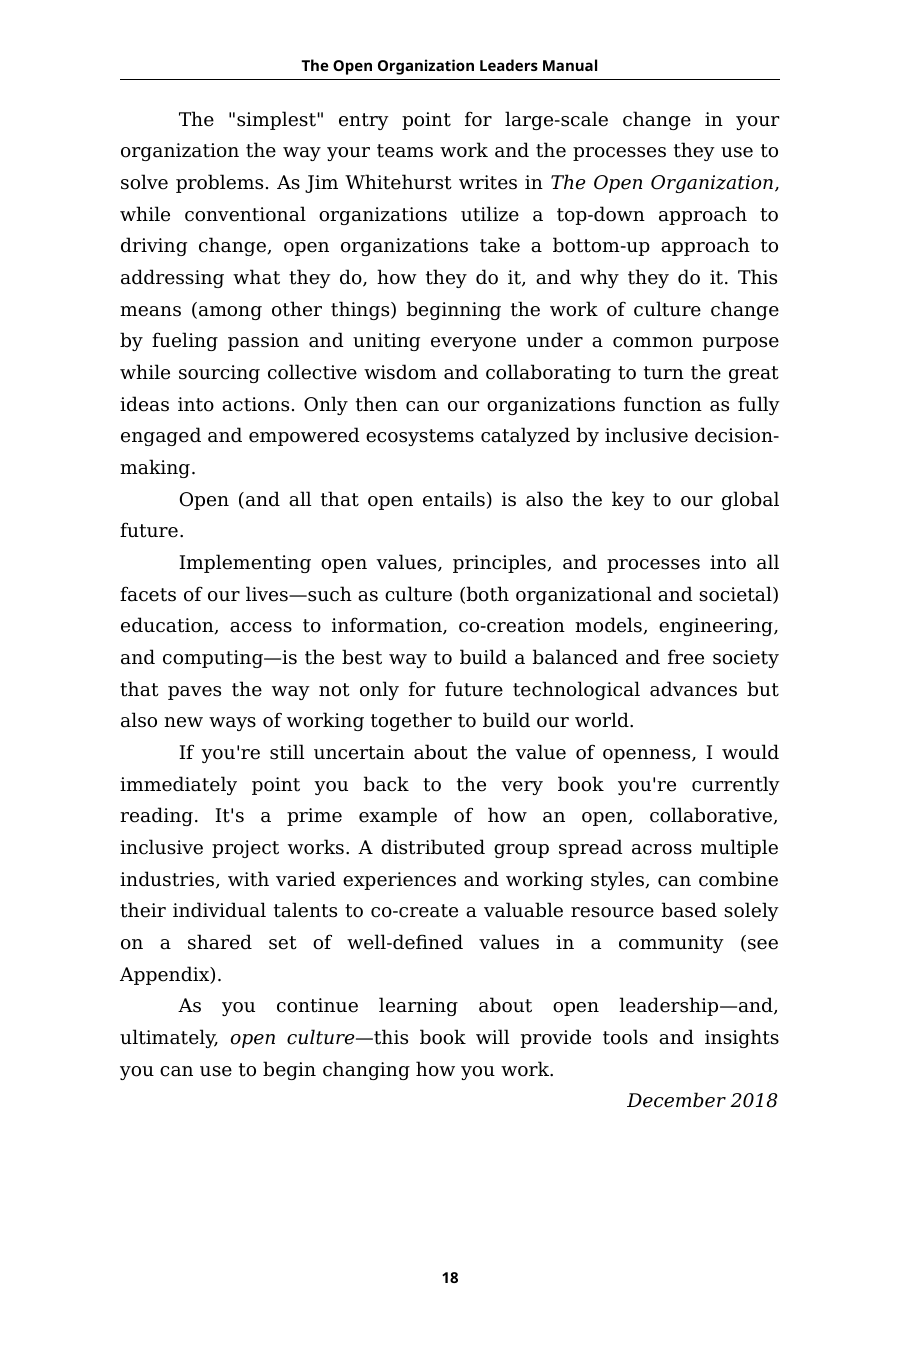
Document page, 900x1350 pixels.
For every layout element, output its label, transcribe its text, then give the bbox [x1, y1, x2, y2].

text As you continue learning about open leadership—and, ultimately, open culture—this book will provide tools and insights you can use to begin changing how you work. [120, 995, 780, 1081]
text The "simplest" entry point for large-scale change in your organization the way your teams work and the processes they use to solve problems. As Jim Whitehurst writes in The Open Organization, while conventional organizations utilize a top-down approach to driving change, open organizations take a bottom-up approach to addressing what they do, how they do it, and why they do it. This means (among other things) beginning the work of culture change by fueling passion and uniting everyone under a common purpose while sourcing collective wisdom and collaborating to turn the great ideas into actions. Only then can our organizations function as fully engaged and empowered ecosystems catalyzed by inclusive decision-making. [120, 109, 780, 479]
text Open (and all that open entails) is also the key to our global future. [120, 489, 780, 542]
text If you're still uncertain about the value of openness, I would immediately point you back to the very book you're currently reading. It's a prime example of how an open, collaborative, inclusive project works. A distributed group spread across multiple industries, with varied experiences and working styles, can combine their individual talents to co-create a valuable resource based solely on a shared set of well-defined values in a community (see Appendix). [120, 742, 780, 986]
text Implementing open values, principles, and processes into all facets of our lives—such as culture (both organizational and societal) education, access to information, co-creation models, engineering, and computing—is the best way to build a balanced and free society that paves the way not only for future technological advances but also new ways of working together to build our world. [120, 552, 780, 732]
text December 2018 [120, 1090, 780, 1112]
